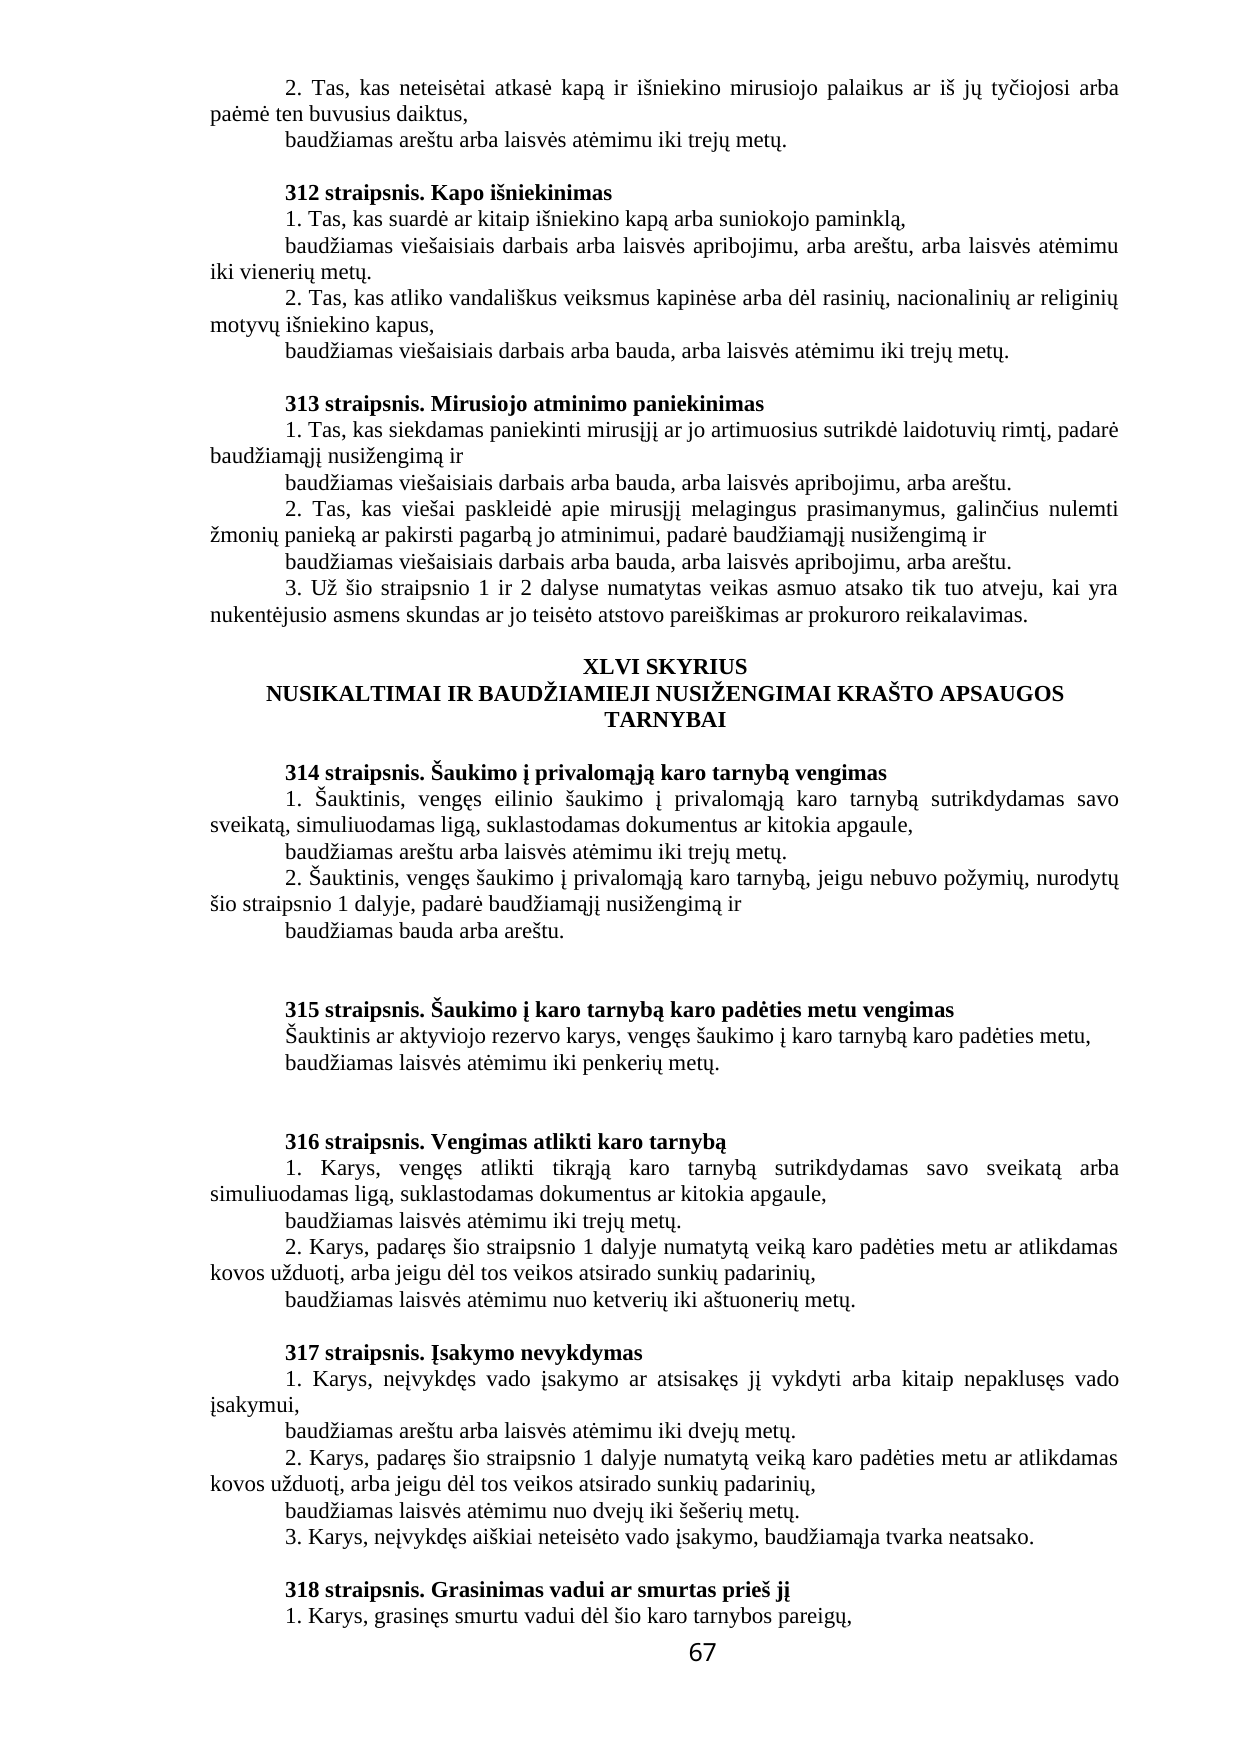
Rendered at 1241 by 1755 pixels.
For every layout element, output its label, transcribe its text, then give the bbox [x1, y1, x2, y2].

text 315 straipsnis. Šaukimo į karo tarnybą karo padėties metu vengimas [210, 996, 1120, 1022]
text baudžiamas laisvės atėmimu iki penkerių metų. [210, 1049, 1120, 1075]
text 2. Šauktinis, vengęs šaukimo į privalomąją karo tarnybą, jeigu nebuvo požymių, nurodytų šio straipsnio 1 dalyje, padarė baudžiamąjį nusižengimą ir [210, 864, 1120, 917]
text 317 straipsnis. Įsakymo nevykdymas [210, 1338, 1120, 1365]
text 314 straipsnis. Šaukimo į privalomąją karo tarnybą vengimas [210, 759, 1120, 785]
text Šauktinis ar aktyviojo rezervo karys, vengęs šaukimo į karo tarnybą karo padėties metu, [210, 1022, 1120, 1049]
text baudžiamas areštu arba laisvės atėmimu iki trejų metų. [210, 838, 1120, 864]
text baudžiamas viešaisiais darbais arba bauda, arba laisvės apribojimu, arba areštu. [210, 548, 1120, 574]
text baudžiamas laisvės atėmimu nuo ketverių iki aštuonerių metų. [210, 1286, 1120, 1312]
text baudžiamas viešaisiais darbais arba bauda, arba laisvės atėmimu iki trejų metų. [210, 337, 1120, 363]
text 3. Už šio straipsnio 1 ir 2 dalyse numatytas veikas asmuo atsako tik tuo atveju, kai yra nukentėjusio asmens skundas ar jo teisėto atstovo pareiškimas ar prokuroro reikalavimas. [210, 574, 1120, 627]
text baudžiamas laisvės atėmimu iki trejų metų. [210, 1207, 1120, 1233]
text 2. Karys, padaręs šio straipsnio 1 dalyje numatytą veiką karo padėties metu ar atlikdamas kovos užduotį, arba jeigu dėl tos veikos atsirado sunkių padarinių, [210, 1444, 1120, 1497]
text 2. Karys, padaręs šio straipsnio 1 dalyje numatytą veiką karo padėties metu ar atlikdamas kovos užduotį, arba jeigu dėl tos veikos atsirado sunkių padarinių, [210, 1233, 1120, 1286]
text baudžiamas laisvės atėmimu nuo dvejų iki šešerių metų. [210, 1497, 1120, 1523]
text baudžiamas areštu arba laisvės atėmimu iki trejų metų. [210, 126, 1120, 153]
text 2. Tas, kas neteisėtai atkasė kapą ir išniekino mirusiojo palaikus ar iš jų tyčiojosi arba paėmė ten buvusius daiktus, [210, 73, 1120, 126]
subtitle XLVI skyrius [210, 653, 1120, 680]
text baudžiamas viešaisiais darbais arba bauda, arba laisvės apribojimu, arba areštu. [210, 469, 1120, 495]
text baudžiamas viešaisiais darbais arba laisvės apribojimu, arba areštu, arba laisvės atėmimu iki vienerių metų. [210, 232, 1120, 284]
text 1. Tas, kas suardė ar kitaip išniekino kapą arba suniokojo paminklą, [210, 205, 1120, 232]
text 313 straipsnis. Mirusiojo atminimo paniekinimas [210, 390, 1120, 416]
text 1. Karys, vengęs atlikti tikrąją karo tarnybą sutrikdydamas savo sveikatą arba simuliuodamas ligą, suklastodamas dokumentus ar kitokia apgaule, [210, 1154, 1120, 1207]
text Nusikaltimai IR BAUDŽIAMIEJI NUSIŽENGIMAI krašto apsaugos tarnybAI [210, 680, 1120, 732]
text 1. Šauktinis, vengęs eilinio šaukimo į privalomąją karo tarnybą sutrikdydamas savo sveikatą, simuliuodamas ligą, suklastodamas dokumentus ar kitokia apgaule, [210, 785, 1120, 838]
text 2. Tas, kas viešai paskleidė apie mirusįjį melagingus prasimanymus, galinčius nulemti žmonių panieką ar pakirsti pagarbą jo atminimui, padarė baudžiamąjį nusižengimą ir [210, 495, 1120, 548]
text baudžiamas bauda arba areštu. [210, 917, 1120, 943]
text 3. Karys, neįvykdęs aiškiai neteisėto vado įsakymo, baudžiamąja tvarka neatsako. [210, 1523, 1120, 1549]
text 318 straipsnis. Grasinimas vadui ar smurtas prieš jį [210, 1576, 1120, 1602]
text 1. Karys, grasinęs smurtu vadui dėl šio karo tarnybos pareigų, [210, 1602, 1120, 1628]
text 316 straipsnis. Vengimas atlikti karo tarnybą [210, 1128, 1120, 1154]
text 2. Tas, kas atliko vandališkus veiksmus kapinėse arba dėl rasinių, nacionalinių ar religinių motyvų išniekino kapus, [210, 284, 1120, 337]
text 312 straipsnis. Kapo išniekinimas [210, 179, 1120, 205]
text 1. Karys, neįvykdęs vado įsakymo ar atsisakęs jį vykdyti arba kitaip nepaklusęs vado įsakymui, [210, 1365, 1120, 1418]
text baudžiamas areštu arba laisvės atėmimu iki dvejų metų. [210, 1418, 1120, 1444]
text 1. Tas, kas siekdamas paniekinti mirusįjį ar jo artimuosius sutrikdė laidotuvių rimtį, padarė baudžiamąjį nusižengimą ir [210, 416, 1120, 469]
